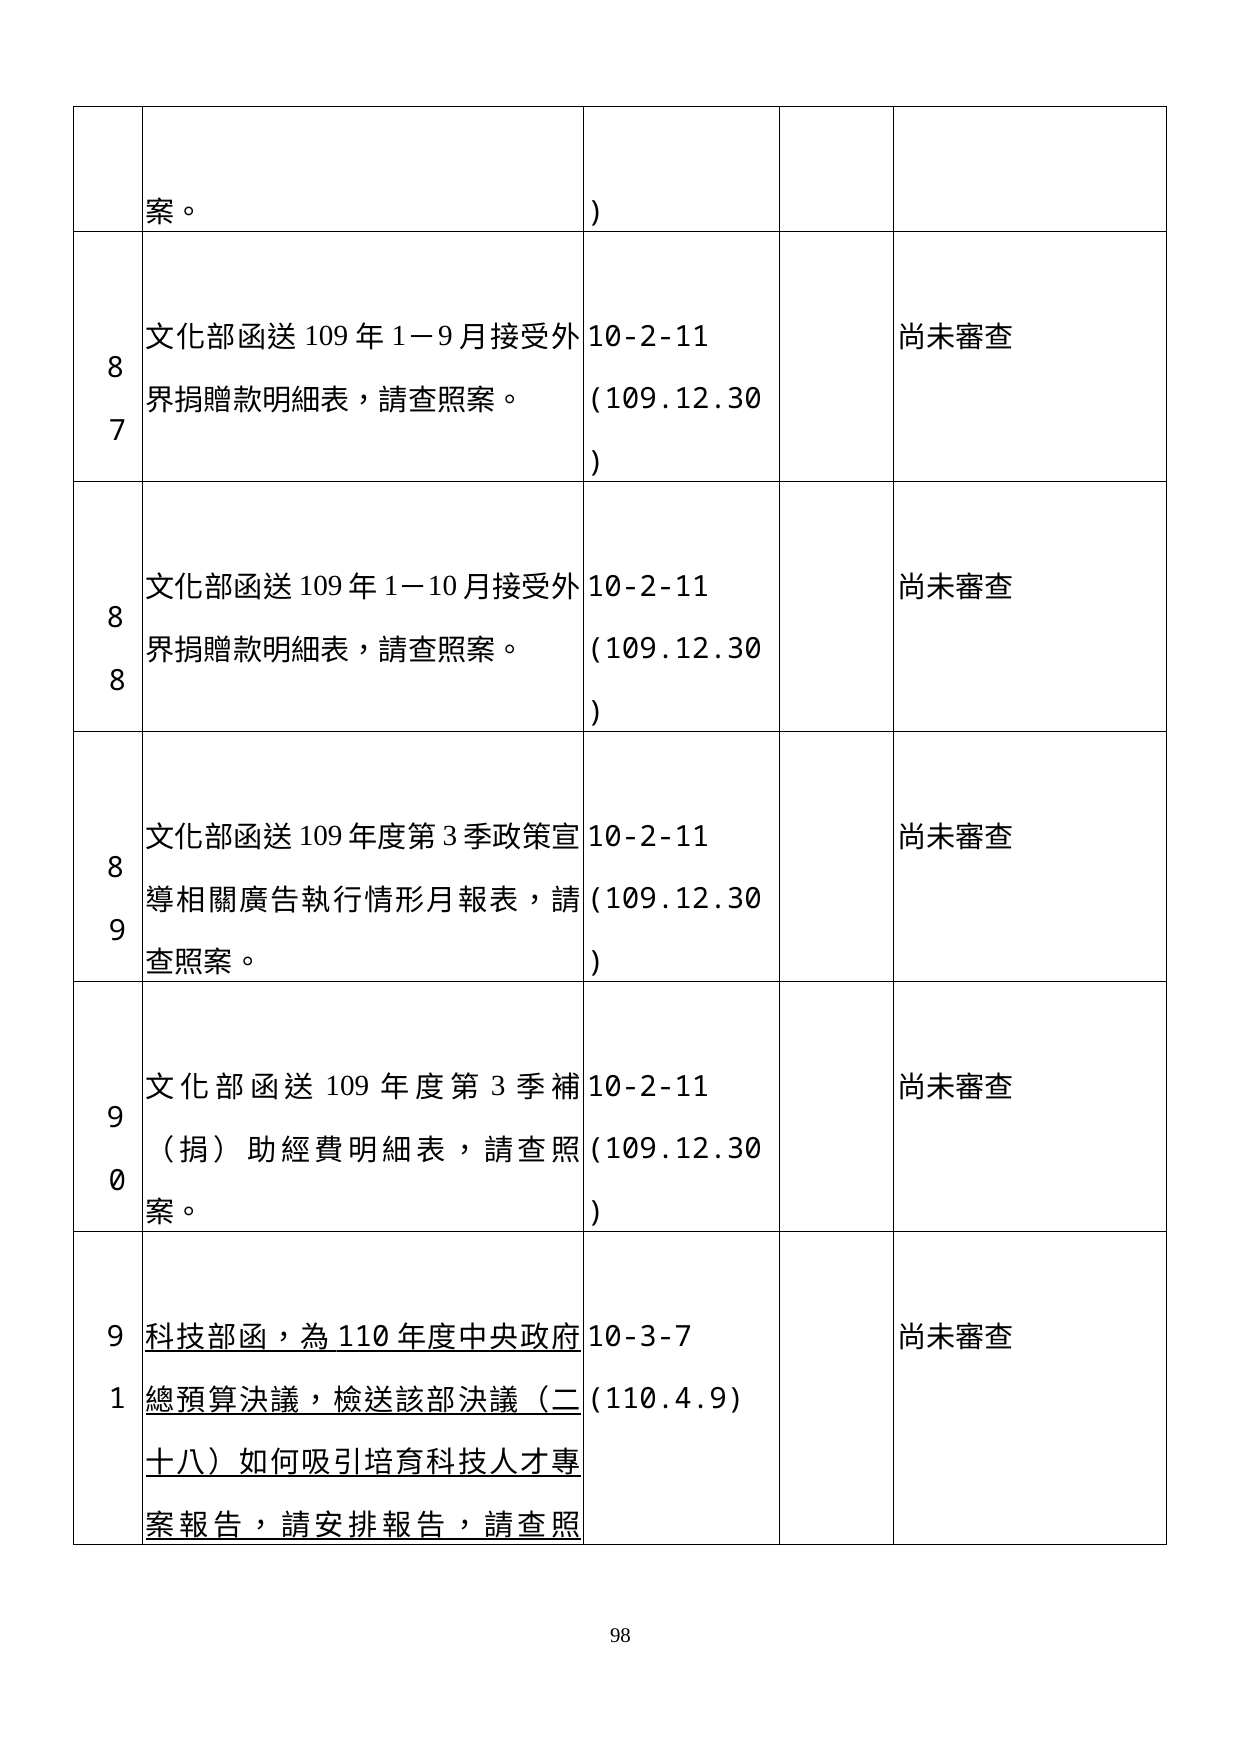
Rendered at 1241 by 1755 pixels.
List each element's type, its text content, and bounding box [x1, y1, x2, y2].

table_cell [780, 732, 893, 981]
table_cell 科技部函，為110年度中央政府總預算決議，檢送該部決議（二十八）如何吸引培育科技人才專案報告，請安排報告，請查照 [143, 1232, 583, 1543]
table_cell ) [584, 107, 779, 231]
table_cell [74, 232, 142, 481]
table_cell 文化部函送109年1－10月接受外界捐贈款明細表，請查照案。 [143, 482, 583, 731]
table_cell [780, 982, 893, 1231]
table_cell [780, 107, 893, 231]
table_cell 10-2-11 (109.12.30) [584, 732, 779, 981]
table_cell 10-2-11 (109.12.30) [584, 232, 779, 481]
table_cell [780, 232, 893, 481]
table_cell [74, 482, 142, 731]
table_cell [74, 1232, 142, 1543]
table_cell 10-2-11 (109.12.30) [584, 482, 779, 731]
table_cell 10-3-7 (110.4.9) [584, 1232, 779, 1543]
table_cell 尚未審查 [894, 232, 1166, 481]
table_cell [780, 482, 893, 731]
table_cell [74, 982, 142, 1231]
table_cell 尚未審查 [894, 982, 1166, 1231]
table_cell 尚未審查 [894, 1232, 1166, 1543]
table_cell 文化部函送109年度第3季政策宣導相關廣告執行情形月報表，請查照案。 [143, 732, 583, 981]
table_cell 文化部函送109年度第3季補（捐）助經費明細表，請查照案。 [143, 982, 583, 1231]
table_cell 文化部函送109年1－9月接受外界捐贈款明細表，請查照案。 [143, 232, 583, 481]
table_cell 尚未審查 [894, 732, 1166, 981]
table_cell 尚未審查 [894, 482, 1166, 731]
table_cell [894, 107, 1166, 231]
table_cell [74, 732, 142, 981]
table_cell 10-2-11 (109.12.30) [584, 982, 779, 1231]
table_cell [780, 1232, 893, 1543]
table_cell 案。 [143, 107, 583, 231]
table_cell [74, 107, 142, 231]
